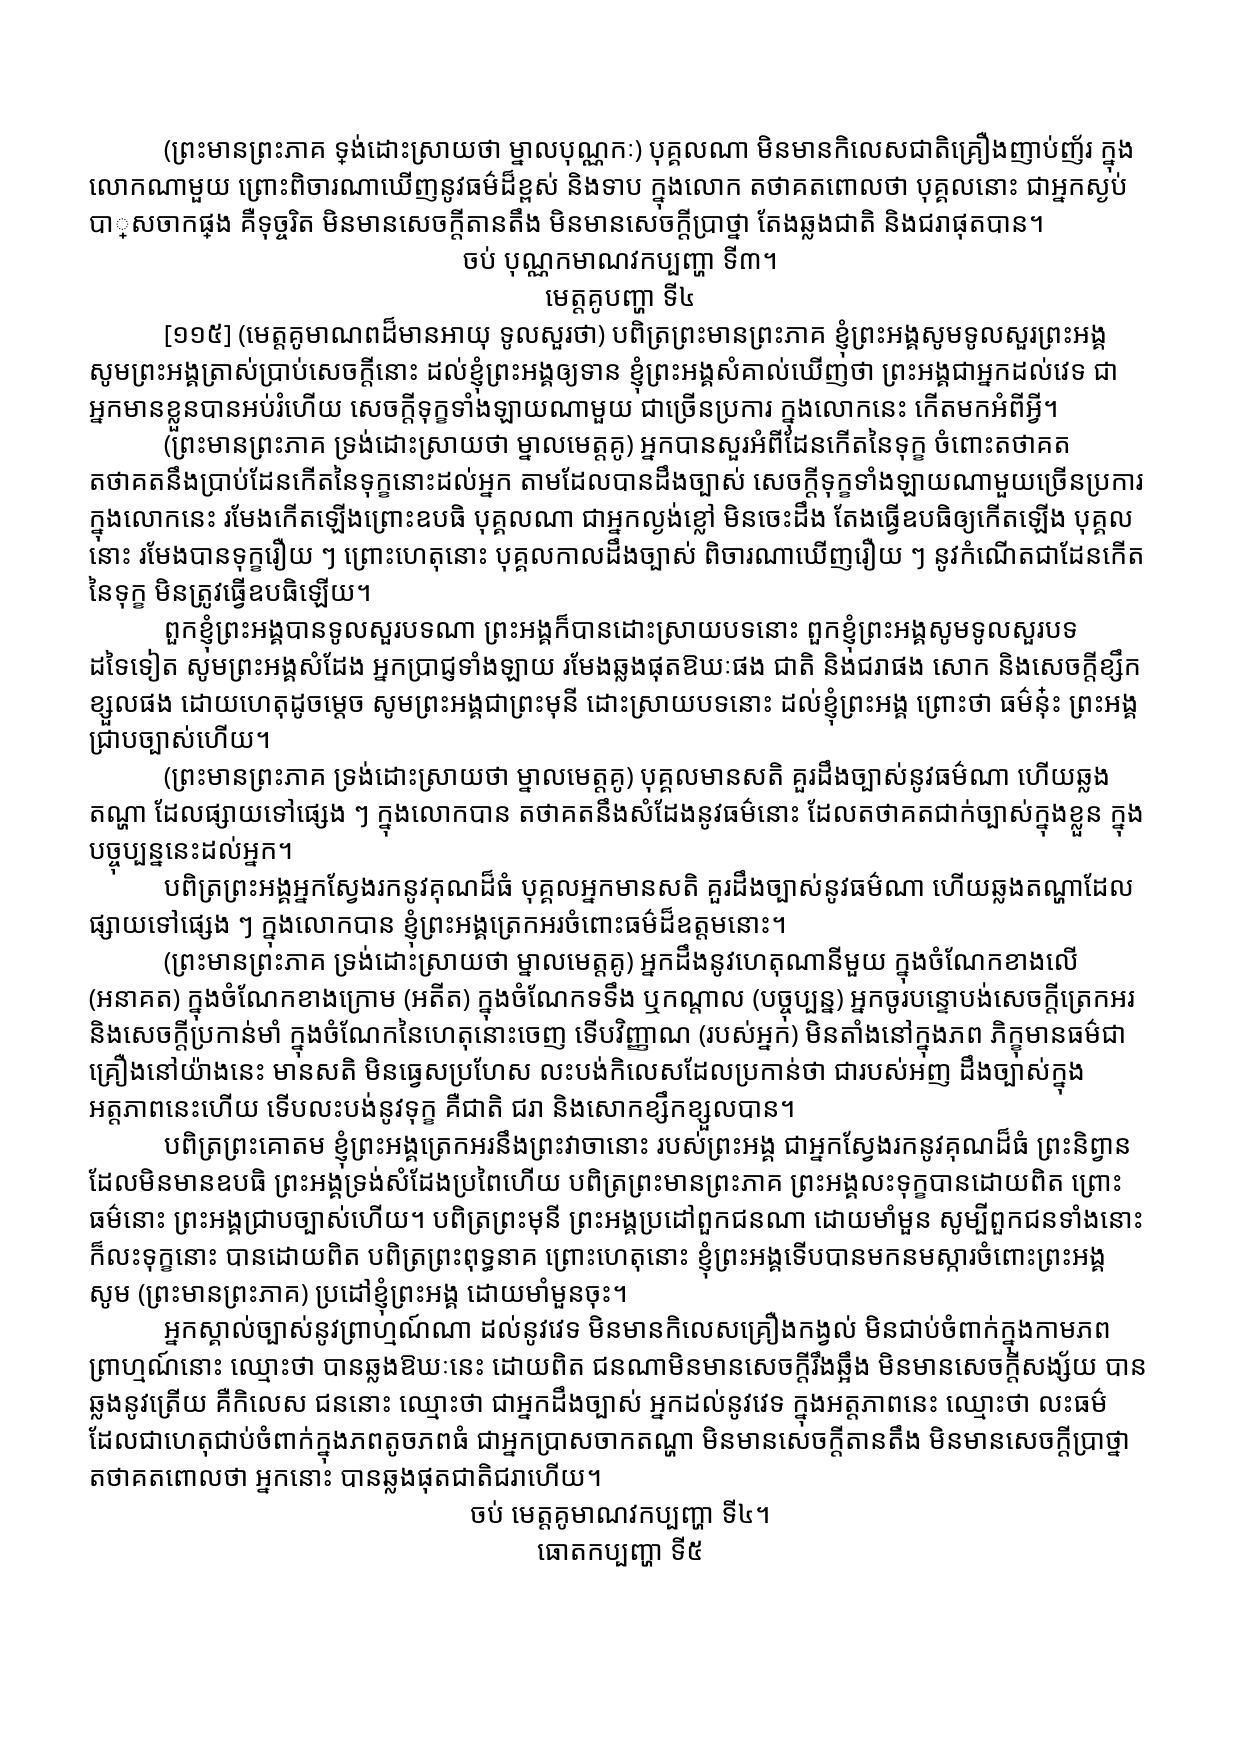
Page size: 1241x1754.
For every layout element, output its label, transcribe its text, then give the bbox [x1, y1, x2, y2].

text បពិត្រព្រះអង្គអ្នកស្វែងរកនូវគុណដ៏ធំ បុគ្គលអ្នក​មានសតិ គួរដឹងច្បាស់​នូ​វធម៌​ណា ហើយឆ្លង​តណ្ហាដែល​ផ្សាយទៅ​ផ្សេង ៗ ក្នុងលោក​បាន ខ្ញុំ​ព្រះអង្គ​ត្រេកអរ​ចំពោះ​ធម៌​ដ៏ឧត្តម​នោះ។ [88, 867, 1152, 941]
text (ព្រះមានព្រះភាគ ទ្រង់ដោះស្រាយថា ម្នាលមេត្តគូ) អ្នកដឹងនូវ​ហេតុ​ណា​នីមួយ ក្នុងចំណែក​ខាង​លើ (អនាគត) ក្នុងចំណែក​ខាងក្រោម (អតីត) ក្នុង​ចំណែកទទឹង ឬ​កណ្តាល (បច្ចុប្បន្ន) អ្នកចូរ​បន្ទោ​បង់​សេចក្តី​ត្រេកអរ​ និង​សេចក្តី​ប្រកាន់មាំ ក្នុងចំណែក​នៃហេតុនោះ​​ចេញ ទើប​វិញ្ញាណ (របស់អ្នក) មិន​តាំងនៅ​ក្នុងភព ភិក្ខុមានធម៌ជា​គ្រឿង​នៅ​យ៉ាង​នេះ មានសតិ មិនធ្វេស​ប្រហែស លះបង់​កិលេសដែល​ប្រកាន់ថា ជារបស់​អញ ដឹងច្បាស់​ក្នុងអត្តភាព​នេះហើយ ទើបលះបង់​នូវទុក្ខ គឺជាតិ ជរា ​និង​សោកខ្សឹក​ខ្សួល​បាន។ [88, 941, 1152, 1126]
text [១១៥] (មេត្តគូមាណពដ៏មានអាយុ ទូលសួរថា) បពិត្រ​ព្រះមានព្រះភាគ ខ្ញុំព្រះអង្គ​សូមទូលសួរ​ព្រះអង្គ សូមព្រះអង្គ​ត្រាស់ប្រាប់​សេចក្តីនោះ ដល់ខ្ញុំ​ព្រះអង្គ​ឲ្យទាន ខ្ញុំព្រះអង្គ​សំគាល់​ឃើញថា ព្រះអង្គជា​អ្នកដល់វេទ ជា​អ្នកមានខ្លួន​បានអប់រំ​ហើយ សេចក្តីទុក្ខ​ទាំងឡាយ​ណាមួយ ជាច្រើន​ប្រការ ក្នុងលោកនេះ​ កើតមកអំពីអ្វី។ [88, 314, 1152, 425]
text ចប់ មេត្តគូមាណវកប្បញ្ហា ទី៤។ [88, 1494, 1152, 1531]
text ធោតកប្បញ្ហា ទី៥ [88, 1531, 1152, 1568]
text (ព្រះមានព្រះភាគ ទ្រង់ដោះស្រាយថា ម្នាលមេត្តគូ) បុគ្គល​មានសតិ គួរដឹងច្បាស់​នូវ​ធម៌ណា ហើយឆ្លង​តណ្ហា ដែលផ្សាយ​ទៅផ្សេង ៗ ក្នុង​លោក​បាន តថាគត​នឹងសំដែង​នូវធម៌​នោះ ដែលតថាគត​ជាក់ច្បាស់​ក្នុងខ្លួន ក្នុង​បច្ចុប្បន្ននេះ​ដល់អ្នក។ [88, 757, 1152, 867]
text ពួកខ្ញុំព្រះអង្គបានទូលសួរបទណា ព្រះអង្គក៏បាន​ដោះស្រាយ​បទនោះ ពួកខ្ញុំ​ព្រះអង្គ​សូមទូល​សួរបទ​ដទៃទៀត សូមព្រះអង្គ​សំដែង អ្នកប្រាជ្ញ​ទាំងឡាយ រមែងឆ្លង​ផុត​ឱឃៈ​ផង ជាតិ និងជរាផង សោក និង​សេចក្តីខ្សឹក​ខ្សួលផង ដោយ​ហេតុដូចម្តេច សូម​ព្រះអង្គ​ជាព្រះមុនី ដោះស្រាយ​បទនោះ ដល់ខ្ញុំ​ព្រះអង្គ ព្រោះថា ធម៌នុ៎ះ ព្រះអង្គ​ជ្រាបច្បាស់​​ហើយ។ [88, 609, 1152, 757]
text បពិត្រព្រះគោតម ខ្ញុំព្រះអង្គត្រេកអរនឹងព្រះវាចា​នោះ របស់​ព្រះអង្គ ជា​អ្នកស្វែង​រកនូវគុណ​ដ៏ធំ ព្រះ​និព្វាន ដែលមិន​មាន​ឧបធិ ព្រះអង្គទ្រង់​សំដែង​ប្រពៃហើយ បពិត្រ​ព្រះមានព្រះភាគ ព្រះអង្គលះ​ទុក្ខបាន​ដោយពិត ព្រោះ​ធម៌នោះ ព្រះអង្គ​ជ្រាបច្បាស់​ហើយ។ បពិត្រ​ព្រះមុនី ព្រះអង្គប្រដៅ​ពួក​ជន​ណា ដោយមាំមួន សូម្បីពួក​ជនទាំងនោះ ក៏លះទុក្ខ​នោះ បានដោយពិត បពិត្រ​ព្រះពុទ្ធនាគ ព្រោះហេតុ​នោះ ខ្ញុំព្រះអង្គ​ទើបបាន​មកនមស្ការ​ចំពោះ​ព្រះអង្គ សូម (ព្រះមានព្រះភាគ) ប្រដៅខ្ញុំ​ព្រះអង្គ ដោយមាំមួនចុះ។ [88, 1126, 1152, 1310]
text ចប់ បុណ្ណកមាណវកប្បញ្ហា ទី៣។ [88, 241, 1152, 277]
text អ្នកស្គាល់ច្បាស់នូវព្រាហ្មណ៍ណា ដល់នូវវេទ មិនមាន​កិលេសគ្រឿង​កង្វល់ មិន​ជាប់​ចំពាក់ក្នុង​កាមភព ព្រាហ្មណ៍នោះ ឈ្មោះថា បានឆ្លងឱឃៈ​នេះ​​ ដោយពិត ជនណា​មិនមាន​សេចក្តី​រឹងឆ្អឹង មិនមាន​សេចក្តី​សង្ស័យ បានឆ្លងនូវ​ត្រើយ គឺកិលេស ជននោះ ឈ្មោះថា ជាអ្នកដឹង​ច្បាស់ អ្នកដល់​នូវវេទ ក្នុង​អត្តភាពនេះ​ ឈ្មោះថា លះធម៌ដែល​ជា​ហេតុ​ជាប់ចំពាក់​ក្នុង​ភពតូចភពធំ ជា​អ្នកប្រាស​ចាកតណ្ហា មិន​មានសេចក្តី​តានតឹង មិនមាន​​សេចក្តី​ប្រាថ្នា តថាគត​​ពោលថា អ្នកនោះ បានឆ្លង​ផុតជាតិ​ជរាហើយ។ [88, 1310, 1152, 1494]
text (ព្រះមានព្រះភាគ ទ្រង់ដោះស្រាយថា ម្នាលបុណ្ណកៈ) បុគ្គលណា មិន​មាន​កិលេស​​ជាតិគ្រឿង​ញាប់ញ័រ ក្នុងលោក​ណាមួយ ព្រោះ​ពិចារណា​ឃើញ​នូវធម៌ដ៏ខ្ពស់ និងទាប ក្នុងលោក តថាគត​ពោលថា ​បុគ្គលនោះ ជាអ្នកស្ងប់ បា្រសចាកផ្សែង គឺទុច្ចរិត មិនមាន​សេចក្តី​តានតឹង មិនមាន​សេចក្តីប្រាថ្នា តែងឆ្លង​ជាតិ និង​ជរា​ផុតបាន។ [88, 130, 1152, 241]
text (ព្រះមានព្រះភាគ ទ្រង់ដោះស្រាយថា ម្នាលមេត្តគូ) អ្នកបាន​សួរអំពី​ដែនកើត​នៃ​ទុក្ខ ចំពោះ​តថាគត តថាគត​នឹងបា្រប់ដែន​កើតនៃទុក្ខ​នោះ​ដល់អ្នក តាម​ដែល​បានដឹង​ច្បាស់ សេចក្តីទុក្ខ​ទាំងឡាយណា​មួយច្រើន​ប្រការ ក្នុង​លោកនេះ រមែងកើត​ឡើងព្រោះ​ឧបធិ បុគ្គលណា ជាអ្នក​ល្ងង់ខ្លៅ មិនចេះ​ដឹង តែង​ធ្វើឧបធិ​ឲ្យកើតឡើង បុគ្គលនោះ រមែង​បាន​ទុក្ខរឿយ ៗ ព្រោះ​ហេតុនោះ បុគ្គលកាល​ដឹងច្បាស់ ពិចារណា​ឃើញរឿយ ៗ នូវកំណើត​ជាដែនកើត​នៃទុក្ខ មិនត្រូវធ្វើ​ឧបធិឡើយ។ [88, 425, 1152, 609]
text មេត្តគូបញ្ហា ទី៤ [88, 277, 1152, 314]
